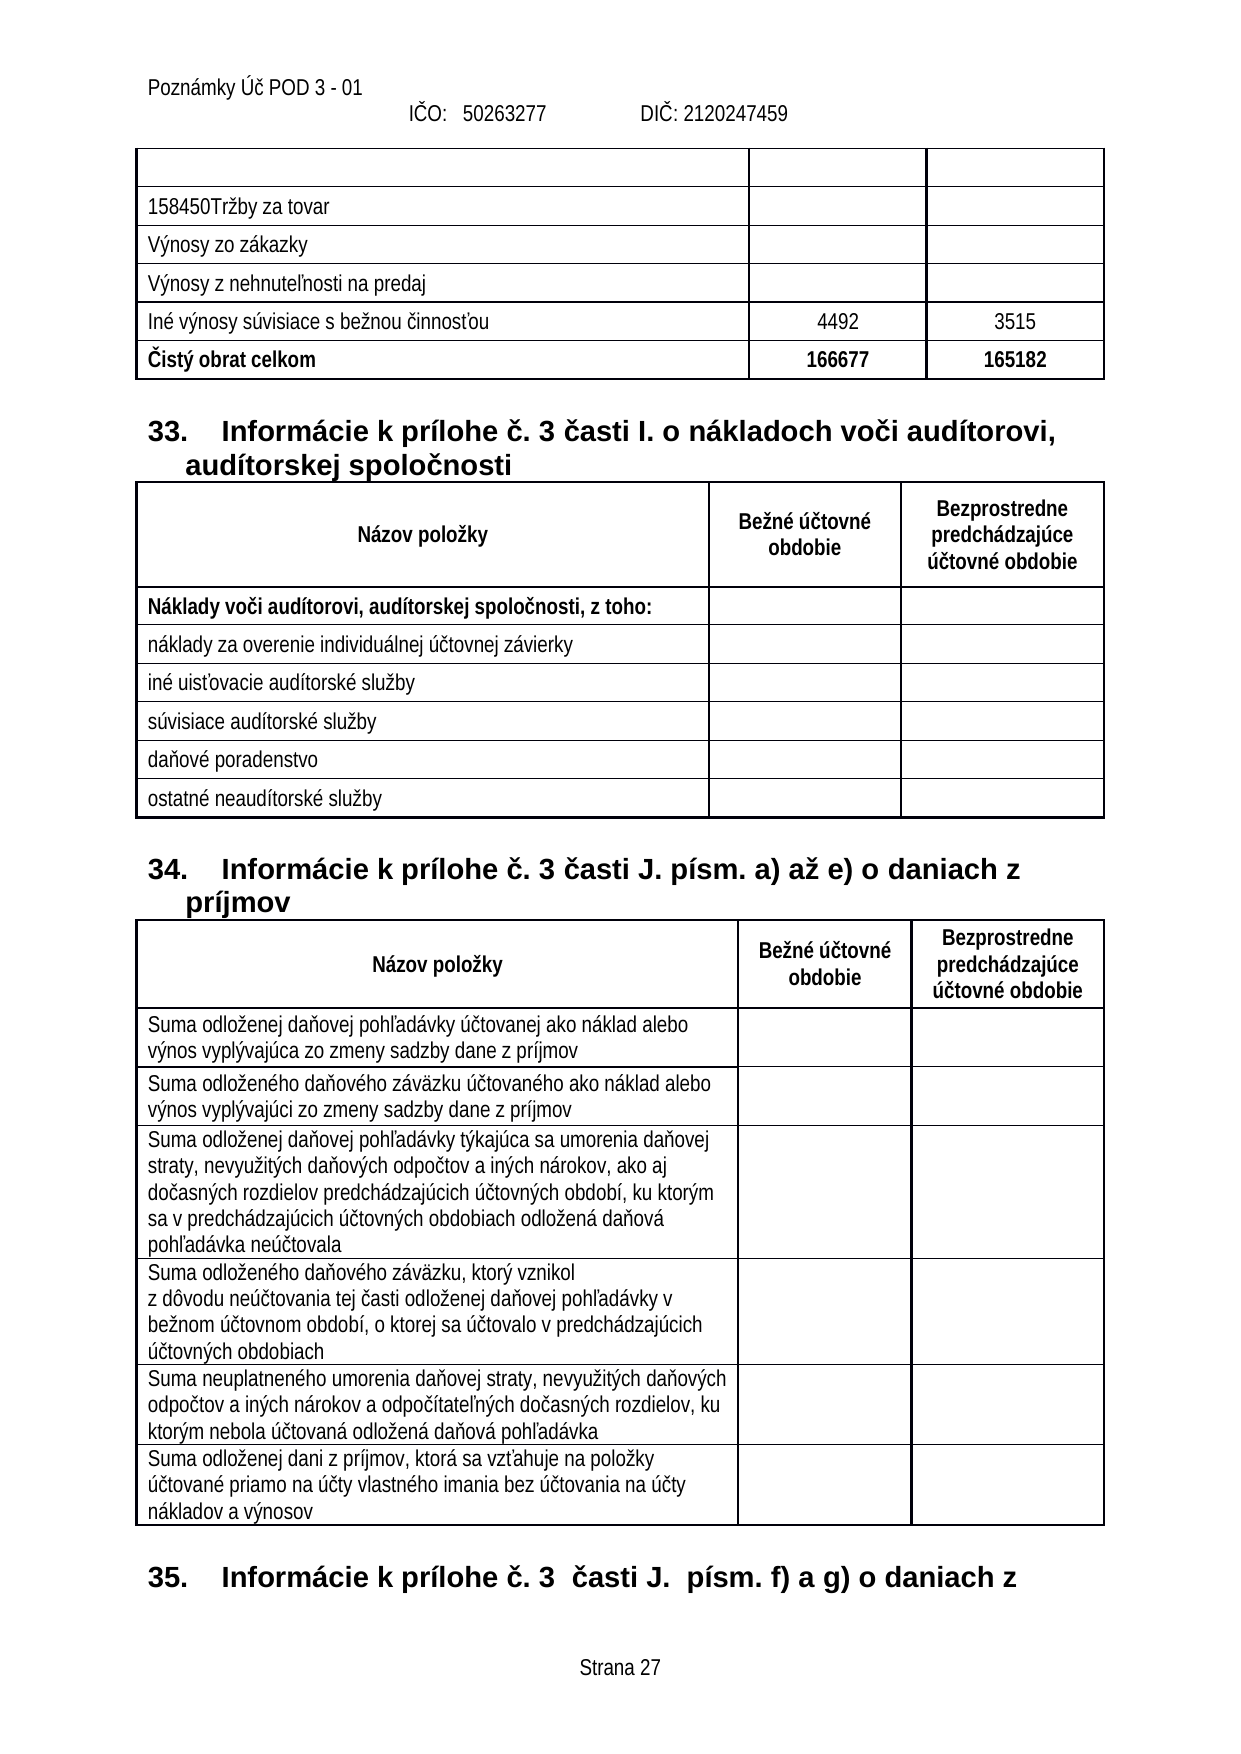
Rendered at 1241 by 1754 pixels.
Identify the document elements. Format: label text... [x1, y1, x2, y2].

table_cell [913, 1365, 1103, 1444]
table_cell [750, 226, 925, 263]
table_cell [750, 187, 925, 224]
table_cell Náklady voči audítorovi, audítorskej spoločnosti, z toho: [138, 588, 708, 624]
table_cell 166677 [750, 341, 925, 378]
table_header Bezprostredne predchádzajúce účtovné obdobie [902, 483, 1103, 586]
table_cell [913, 1126, 1103, 1257]
table_cell daňové poradenstvo [138, 741, 708, 778]
table_cell [902, 779, 1103, 816]
table_cell [739, 1067, 910, 1125]
table_cell [928, 264, 1103, 301]
table_header Názov položky [138, 921, 737, 1007]
table_cell [739, 1126, 910, 1257]
table_cell Suma neuplatneného umorenia daňovej straty, nevyužitých daňových odpočtov a iných nárokov a odpočítateľných dočasných rozdielov, ku ktorým nebola účtovaná odložená daňová pohľadávka [138, 1365, 737, 1444]
title Informácie k prílohe č. 3 časti J. písm. a) až e) o daniach z príjmov [148, 852, 1092, 919]
table_cell 4492 [750, 303, 925, 340]
table_cell [902, 741, 1103, 778]
table_cell [739, 1365, 910, 1444]
table_cell Iné výnosy súvisiace s bežnou činnosťou [138, 303, 748, 340]
table_cell Suma odloženej daňovej pohľadávky účtovanej ako náklad alebo výnos vyplývajúca zo zmeny sadzby dane z príjmov [138, 1009, 737, 1066]
table_cell [739, 1445, 910, 1524]
table_cell [739, 1009, 910, 1066]
table_cell [928, 187, 1103, 224]
table_cell 158450Tržby za tovar [138, 187, 748, 224]
table_cell Suma odloženého daňového záväzku, ktorý vznikol z dôvodu neúčtovania tej časti odloženej daňovej pohľadávky v bežnom účtovnom období, o ktorej sa účtovalo v predchádzajúcich účtovných obdobiach [138, 1259, 737, 1364]
title Informácie k prílohe č. 3 časti I. o nákladoch voči audítorovi, audítorskej spoločnosti [148, 414, 1092, 481]
table_cell [739, 1259, 910, 1364]
table_cell [902, 588, 1103, 624]
table_cell Výnosy z nehnuteľnosti na predaj [138, 264, 748, 301]
table_header Bežné účtovné obdobie [739, 921, 910, 1007]
table_cell [913, 1445, 1103, 1524]
table_cell Suma odloženej dani z príjmov, ktorá sa vzťahuje na položky účtované priamo na účty vlastného imania bez účtovania na účty nákladov a výnosov [138, 1445, 737, 1524]
table_header Názov položky [138, 483, 708, 586]
table_cell [710, 664, 900, 701]
table_cell [913, 1067, 1103, 1125]
table_cell iné uisťovacie audítorské služby [138, 664, 708, 701]
table_cell [710, 702, 900, 739]
table_header Bezprostredne predchádzajúce účtovné obdobie [913, 921, 1103, 1007]
table_cell [902, 664, 1103, 701]
table_cell Suma odloženého daňového záväzku účtovaného ako náklad alebo výnos vyplývajúci zo zmeny sadzby dane z príjmov [138, 1068, 737, 1125]
table_cell [928, 149, 1103, 186]
table_cell 3515 [928, 303, 1103, 340]
table_cell súvisiace audítorské služby [138, 702, 708, 739]
table_cell [750, 264, 925, 301]
table_cell [710, 741, 900, 778]
table_cell [710, 625, 900, 663]
table_cell 165182 [928, 341, 1103, 378]
table_cell [138, 149, 748, 186]
table_cell Čistý obrat celkom [138, 341, 748, 378]
table_cell [750, 149, 925, 186]
table_cell [928, 226, 1103, 263]
table_cell [902, 702, 1103, 739]
table_cell [710, 779, 900, 816]
table_cell [710, 588, 900, 624]
table_cell [913, 1009, 1103, 1066]
table_cell náklady za overenie individuálnej účtovnej závierky [138, 625, 708, 663]
table_cell [902, 625, 1103, 663]
table_cell [913, 1259, 1103, 1364]
table_cell Výnosy zo zákazky [138, 226, 748, 263]
table_header Bežné účtovné obdobie [710, 483, 900, 586]
table_cell Suma odloženej daňovej pohľadávky týkajúca sa umorenia daňovej straty, nevyužitých daňových odpočtov a iných nárokov, ako aj dočasných rozdielov predchádzajúcich účtovných období, ku ktorým sa v predchádzajúcich účtovných obdobiach odložená daňová pohľadávka neúčtovala [138, 1126, 737, 1257]
title Informácie k prílohe č. 3 časti J. písm. f) a g) o daniach z [148, 1560, 1092, 1593]
table_cell ostatné neaudítorské služby [138, 779, 708, 816]
